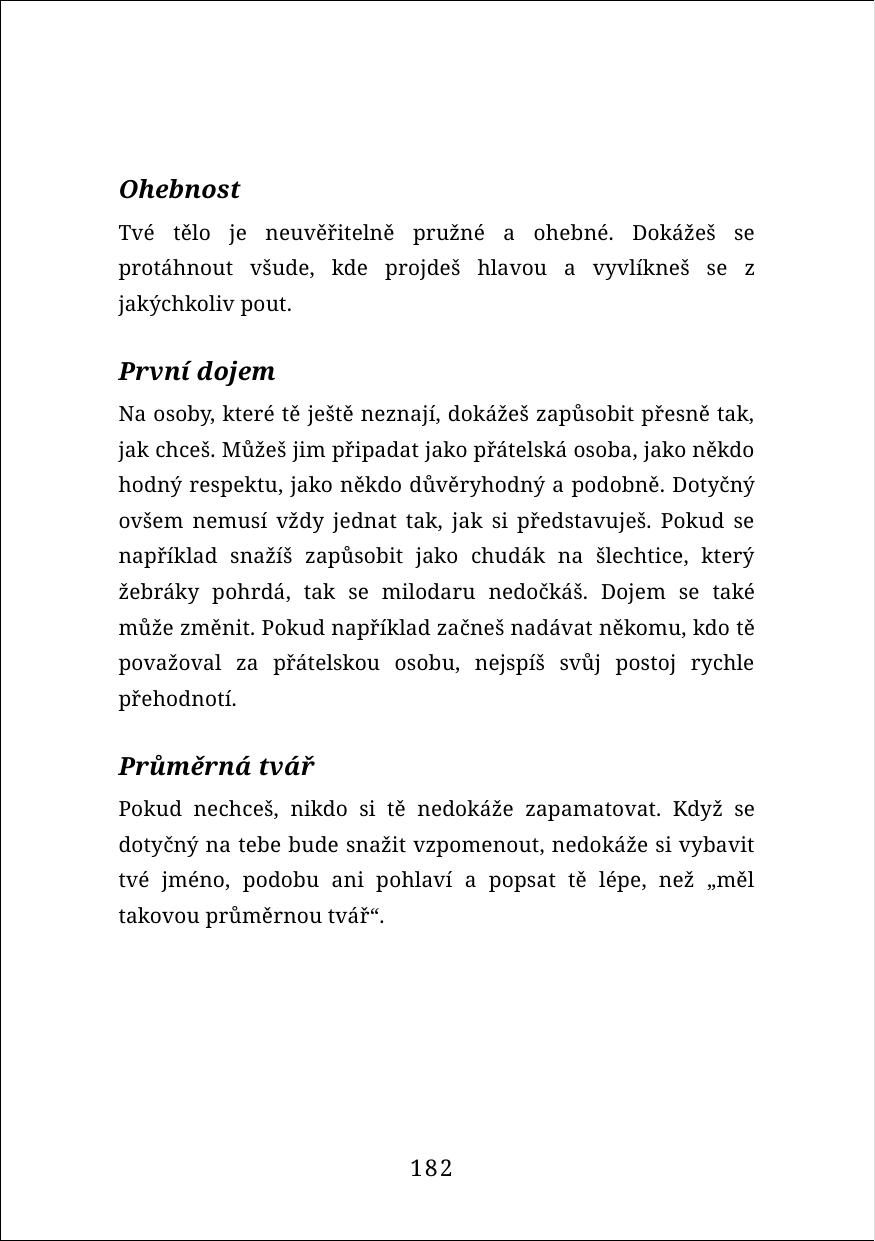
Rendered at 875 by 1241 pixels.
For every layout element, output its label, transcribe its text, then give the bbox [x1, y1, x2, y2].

subtitle Průměrná tvář [118, 749, 756, 783]
text Pokud nechceš, nikdo si tě nedokáže zapamatovat. Když se dotyčný na tebe bude snažit vzpomenout, nedokáže si vybavit tvé jméno, podobu ani pohlaví a popsat tě lépe, než „měl takovou průměrnou tvář“. [118, 794, 756, 929]
text Na osoby, které tě ještě neznají, dokážeš zapůsobit přesně tak, jak chceš. Můžeš jim připadat jako přátelská osoba, jako někdo hodný respektu, jako někdo důvěryhodný a podobně. Dotyčný ovšem nemusí vždy jednat tak, jak si představuješ. Pokud se například snažíš zapůsobit jako chudák na šlechtice, který žebráky pohrdá, tak se milodaru nedočkáš. Dojem se také může změnit. Pokud například začneš nadávat někomu, kdo tě považoval za přátelskou osobu, nejspíš svůj postoj rychle přehodnotí. [118, 399, 756, 712]
subtitle Ohebnost [118, 172, 756, 206]
subtitle První dojem [118, 354, 756, 388]
text Tvé tělo je neuvěřitelně pružné a ohebné. Dokážeš se protáhnout všude, kde projdeš hlavou a vyvlíkneš se z jakýchkoliv pout. [118, 218, 756, 317]
